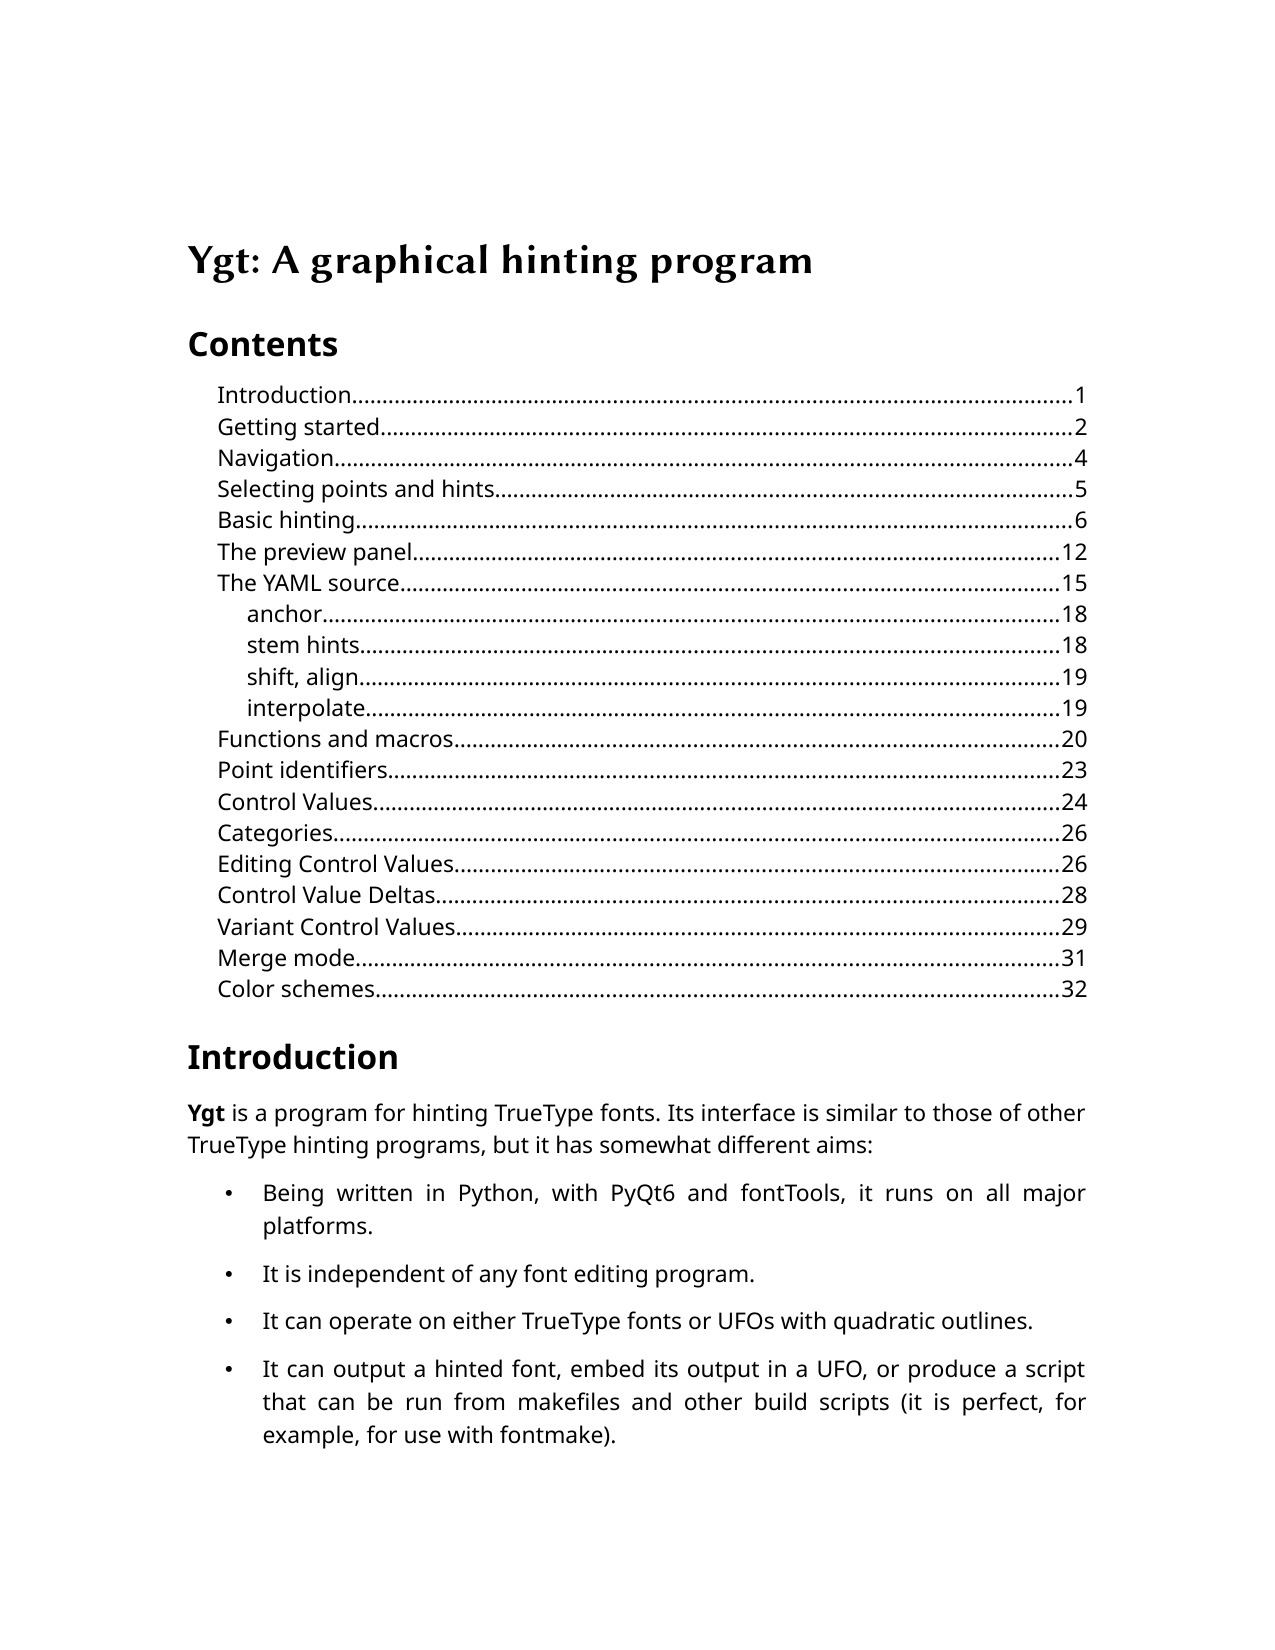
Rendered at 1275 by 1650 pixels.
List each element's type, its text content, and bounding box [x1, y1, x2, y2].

text Point identifiers 23 [217, 754, 1087, 785]
text stem hints 18 [247, 629, 1087, 660]
subtitle Introduction [187, 1034, 1087, 1079]
list It can output a hinted font, embed its output in a UFO, or produce a script that can be run from makefiles and other build scripts (it is perfect, for example, for use with fontmake). [225, 1351, 1087, 1450]
text Merge mode 31 [217, 942, 1087, 973]
text The preview panel 12 [217, 535, 1087, 567]
subtitle Contents [187, 321, 1087, 367]
text Control Value Deltas 28 [217, 879, 1087, 910]
list It is independent of any font editing program. [225, 1256, 1087, 1289]
text Editing Control Values 26 [217, 848, 1087, 879]
text Basic hinting 6 [217, 504, 1087, 535]
text Functions and macros 20 [217, 723, 1087, 754]
text Categories 26 [217, 817, 1087, 848]
text Control Values 24 [217, 785, 1087, 817]
text shift, align 19 [247, 660, 1087, 692]
list Being written in Python, with PyQt6 and fontTools, it runs on all major platforms. [225, 1175, 1087, 1241]
text interpolate 19 [247, 692, 1087, 723]
text Getting started 2 [217, 410, 1087, 442]
text Navigation 4 [217, 442, 1087, 473]
text The YAML source 15 [217, 567, 1087, 598]
text Color schemes 32 [217, 973, 1087, 1004]
title Ygt: A graphical hinting program [187, 236, 1087, 284]
text anchor 18 [247, 598, 1087, 629]
text Selecting points and hints 5 [217, 473, 1087, 504]
text Variant Control Values 29 [217, 910, 1087, 942]
list It can operate on either TrueType fonts or UFOs with quadratic outlines. [225, 1303, 1087, 1336]
text Ygt is a program for hinting TrueType fonts. Its interface is similar to those of other TrueType hinting programs, but it has somewhat different aims: [187, 1094, 1087, 1161]
text Introduction 1 [217, 379, 1087, 410]
